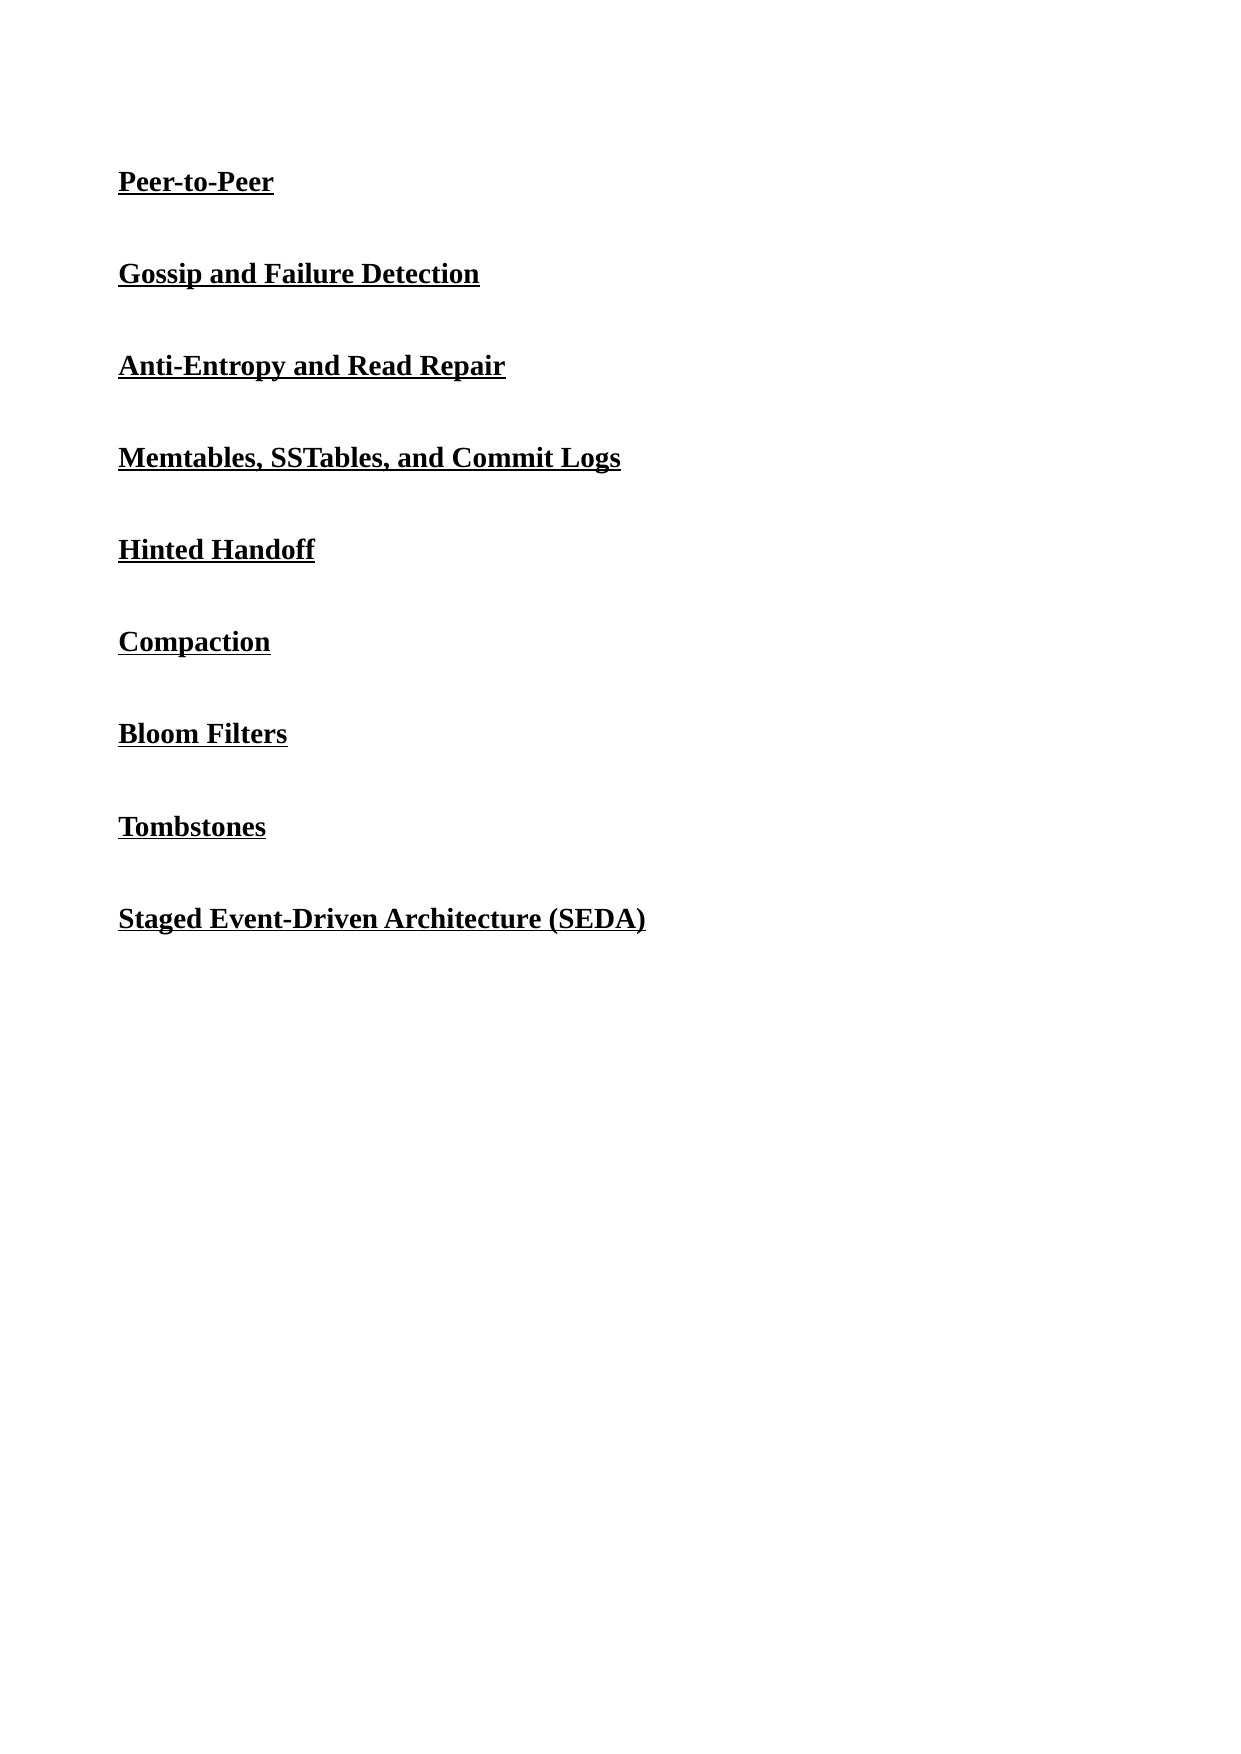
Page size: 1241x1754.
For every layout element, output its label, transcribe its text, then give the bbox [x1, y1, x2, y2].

text Hinted Handoff [118, 532, 1122, 566]
text Staged Event-Driven Architecture (SEDA) [118, 901, 1122, 934]
text Tombstones [118, 809, 1122, 842]
text Bloom Filters [118, 717, 1122, 750]
text Memtables, SSTables, and Commit Logs [118, 440, 1122, 474]
text Gossip and Failure Detection [118, 256, 1122, 290]
text Peer-to-Peer [118, 164, 1122, 198]
text Anti-Entropy and Read Repair [118, 348, 1122, 382]
text Compaction [118, 624, 1122, 658]
